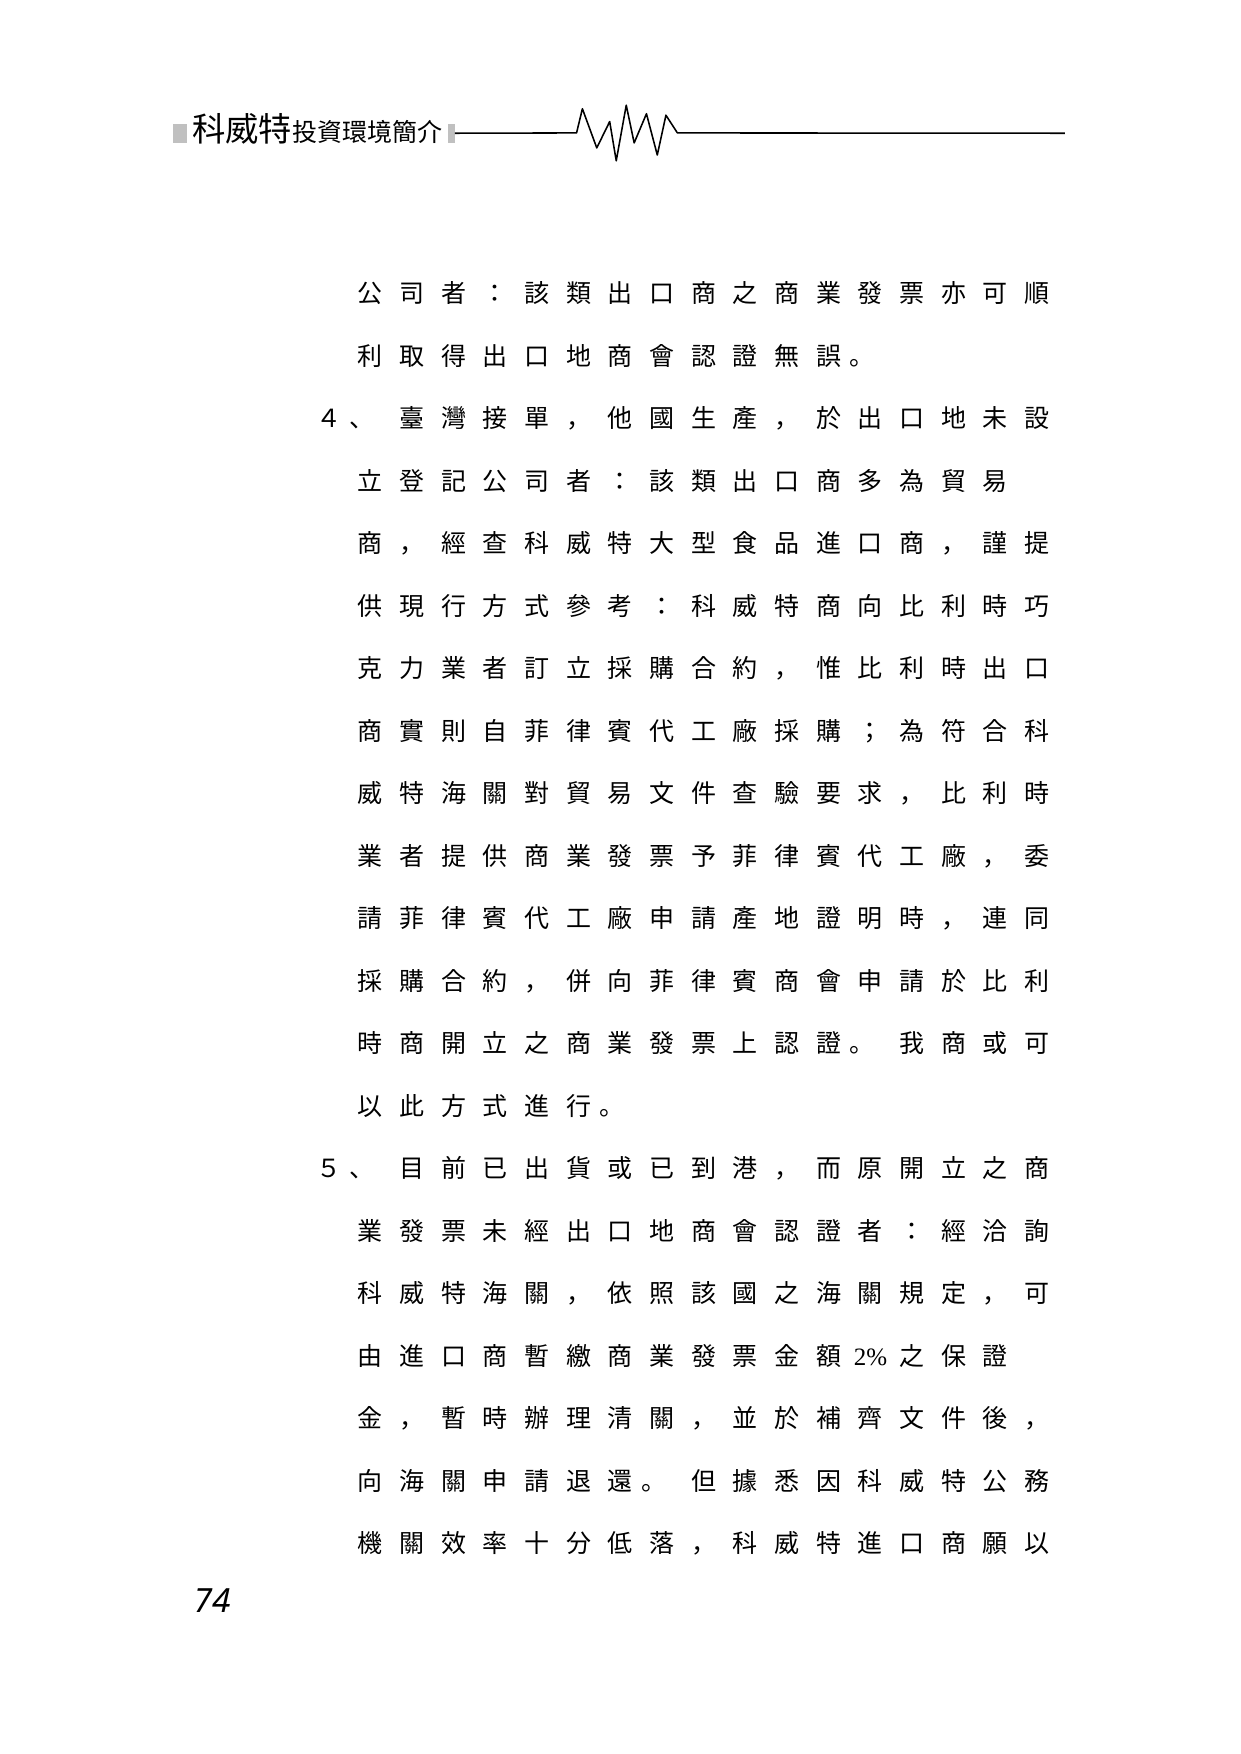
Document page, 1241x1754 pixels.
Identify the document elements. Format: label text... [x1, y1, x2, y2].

text ４、臺灣接單，他國生產，於出口地未設立登記公司者：該類出口商多為貿易商，經查科威特大型食品進口商，謹提供現行方式參考：科威特商向比利時巧克力業者訂立採購合約，惟比利時出口商實則自菲律賓代工廠採購；為符合科威特海關對貿易文件查驗要求，比利時業者提供商業發票予菲律賓代工廠，委請菲律賓代工廠申請產地證明時，連同採購合約，併向菲律賓商會申請於比利時商開立之商業發票上認證。我商或可以此方式進行。 [281, 375, 1058, 1125]
text 公司者：該類出口商之商業發票亦可順利取得出口地商會認證無誤。 [281, 250, 1058, 375]
text ５、目前已出貨或已到港，而原開立之商業發票未經出口地商會認證者：經洽詢科威特海關，依照該國之海關規定，可由進口商暫繳商業發票金額2%之保證金，暫時辦理清關，並於補齊文件後，向海關申請退還。但據悉因科威特公務機關效率十分低落，科威特進口商願以 [281, 1125, 1058, 1563]
